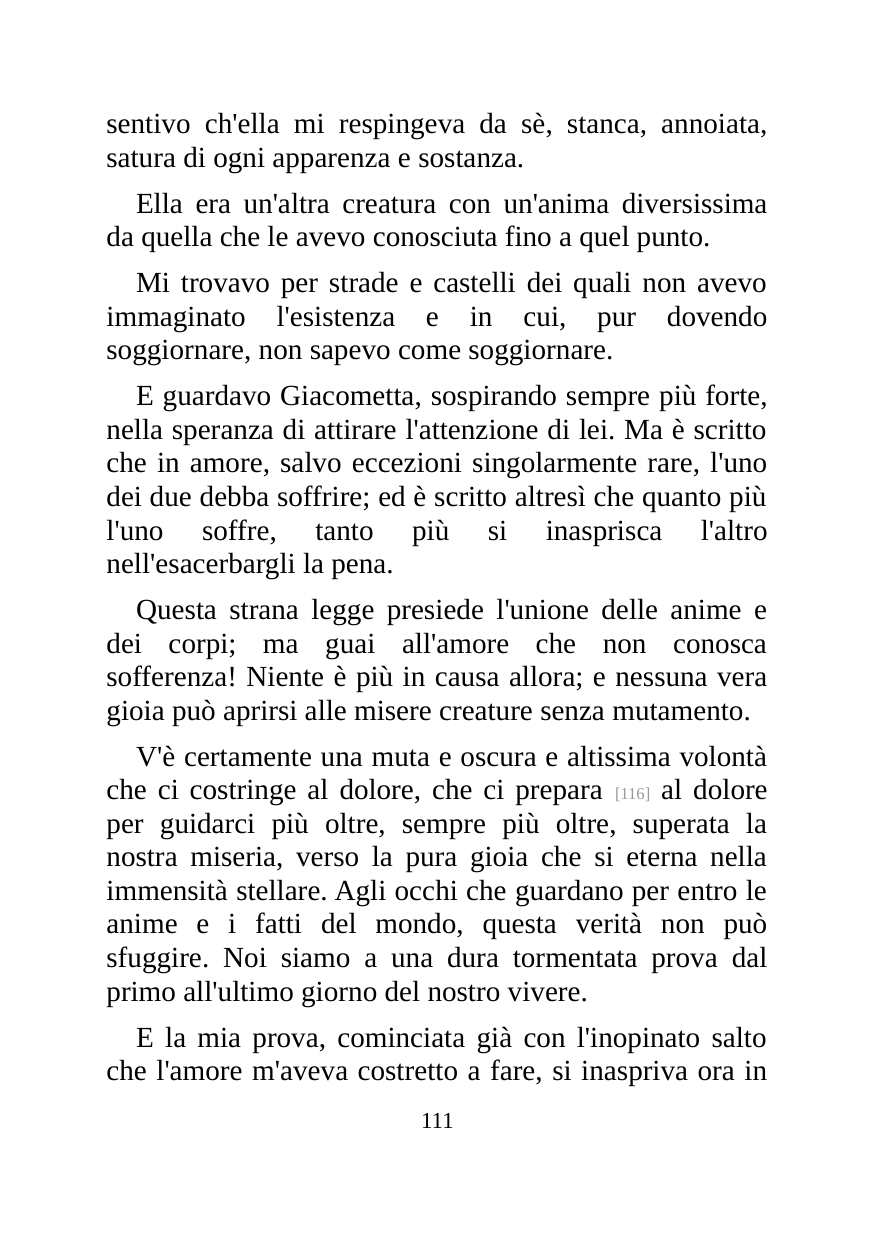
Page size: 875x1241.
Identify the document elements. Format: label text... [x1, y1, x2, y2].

text Mi trovavo per strade e castelli dei quali non avevo immaginato l'esistenza e in cui, pur dovendo soggiornare, non sapevo come soggiornare. [106, 265, 768, 366]
text Ella era un'altra creatura con un'anima diversissima da quella che le avevo conosciuta fino a quel punto. [106, 186, 768, 253]
text sentivo ch'ella mi respingeva da sè, stanca, annoiata, satura di ogni apparenza e sostanza. [106, 106, 768, 173]
text V'è certamente una muta e oscura e altissima volontà che ci costringe al dolore, che ci prepara [116] al dolore per guidarci più oltre, sempre più oltre, superata la nostra miseria, verso la pura gioia che si eterna nella immensità stellare. Agli occhi che guardano per entro le anime e i fatti del mondo, questa verità non può sfuggire. Noi siamo a una dura tormentata prova dal primo all'ultimo giorno del nostro vivere. [106, 739, 768, 1007]
text E la mia prova, cominciata già con l'inopinato salto che l'amore m'aveva costretto a fare, si inaspriva ora in [106, 1020, 768, 1087]
text E guardavo Giacometta, sospirando sempre più forte, nella speranza di attirare l'attenzione di lei. Ma è scritto che in amore, salvo eccezioni singolarmente rare, l'uno dei due debba soffrire; ed è scritto altresì che quanto più l'uno soffre, tanto più si inasprisca l'altro nell'esacerbargli la pena. [106, 378, 768, 580]
text Questa strana legge presiede l'unione delle anime e dei corpi; ma guai all'amore che non conosca sofferenza! Niente è più in causa allora; e nessuna vera gioia può aprirsi alle misere creature senza mutamento. [106, 592, 768, 726]
